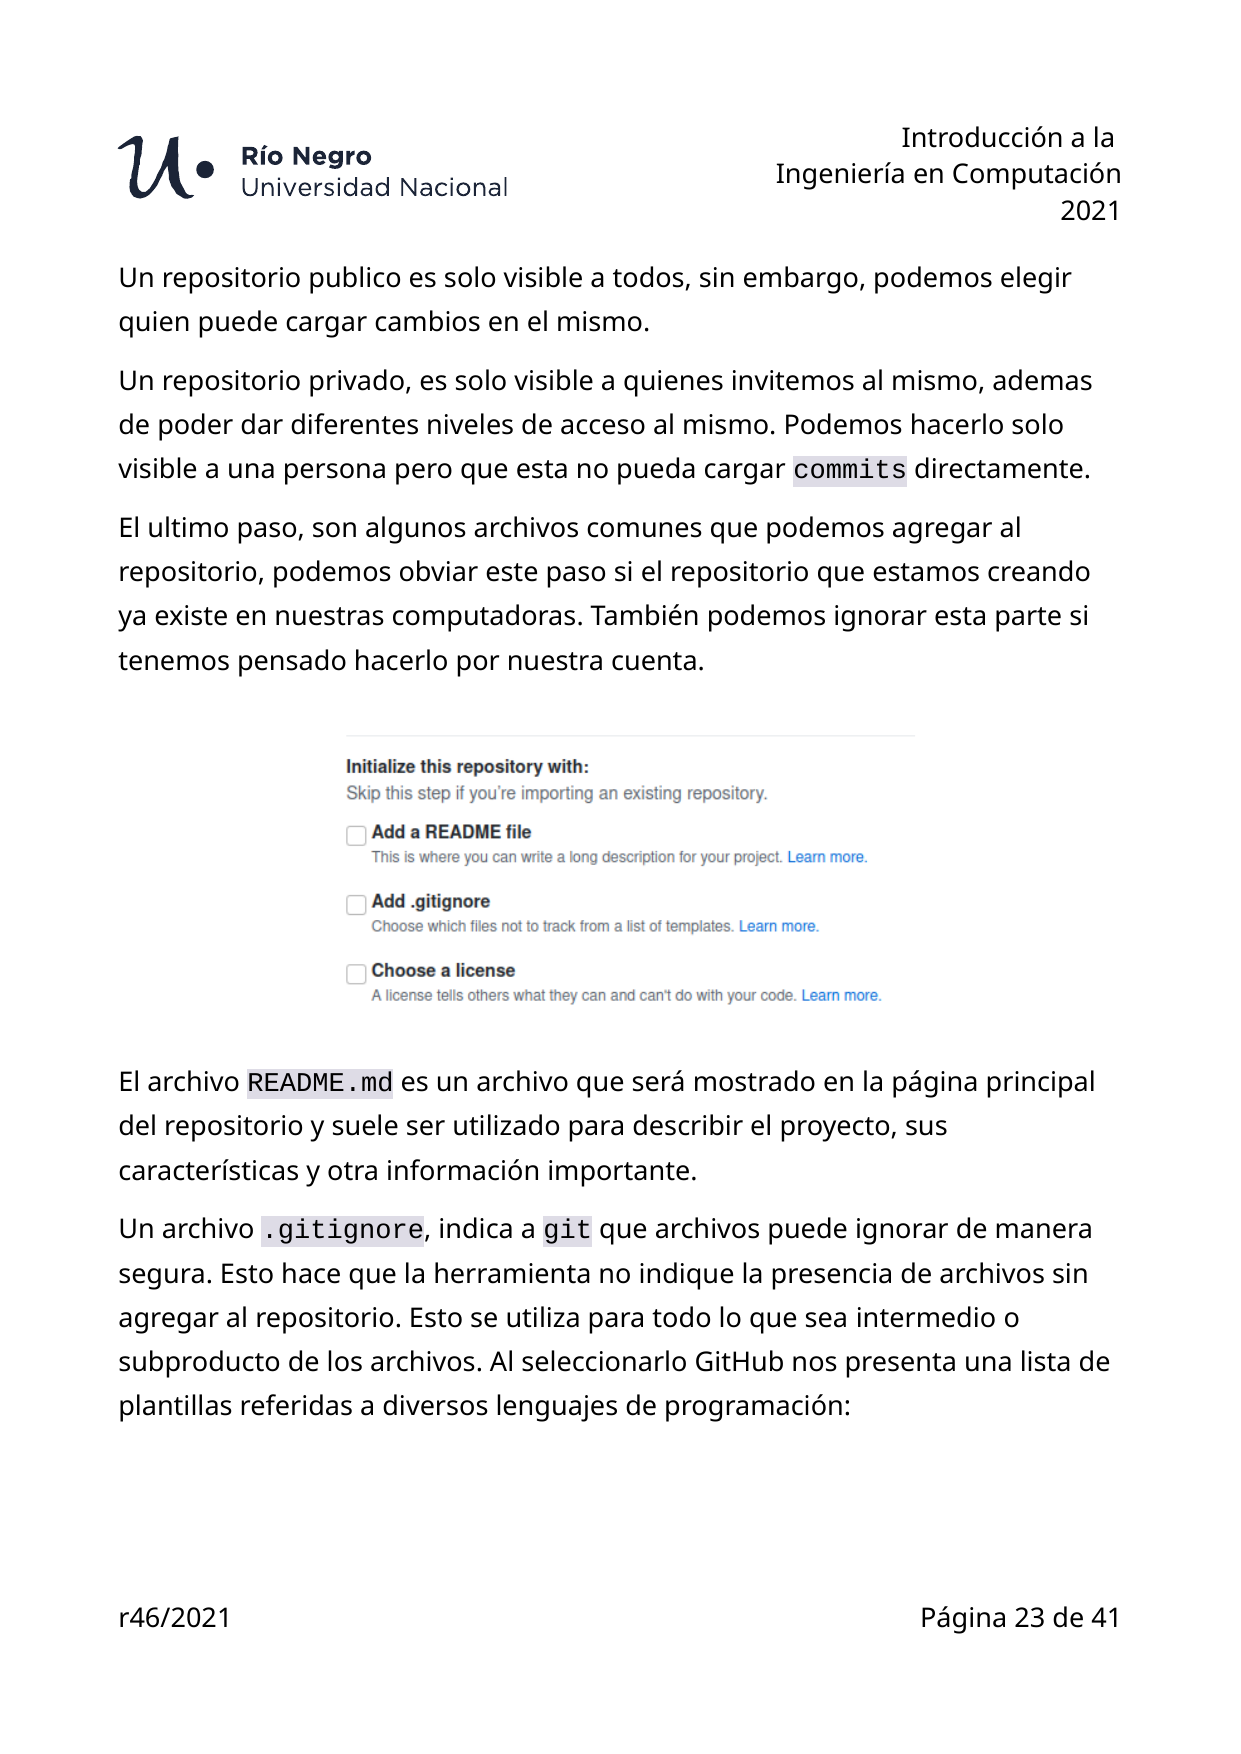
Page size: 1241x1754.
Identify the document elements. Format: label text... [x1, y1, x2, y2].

text Un repositorio privado, es solo visible a quienes invitemos al mismo, ademas de poder dar diferentes niveles de acceso al mismo. Podemos hacerlo solo visible a una persona pero que esta no pueda cargar commits directamente. [118, 361, 1122, 487]
text Un repositorio publico es solo visible a todos, sin embargo, podemos elegir quien puede cargar cambios en el mismo. [118, 258, 1122, 339]
picture [325, 729, 916, 1026]
text El archivo README.md es un archivo que será mostrado en la página principal del repositorio y suele ser utilizado para describir el proyecto, sus características y otra información importante. [118, 700, 1122, 1188]
text Un archivo .gitignore, indica a git que archivos puede ignorar de manera segura. Esto hace que la herramienta no indique la presencia de archivos sin agregar al repositorio. Esto se utiliza para todo lo que sea intermedio o subproducto de los archivos. Al seleccionarlo GitHub nos presenta una lista de plantillas referidas a diversos lenguajes de programación: [118, 1210, 1122, 1423]
text El ultimo paso, son algunos archivos comunes que podemos agregar al repositorio, podemos obviar este paso si el repositorio que estamos creando ya existe en nuestras computadoras. También podemos ignorar esta parte si tenemos pensado hacerlo por nuestra cuenta. [118, 508, 1122, 678]
